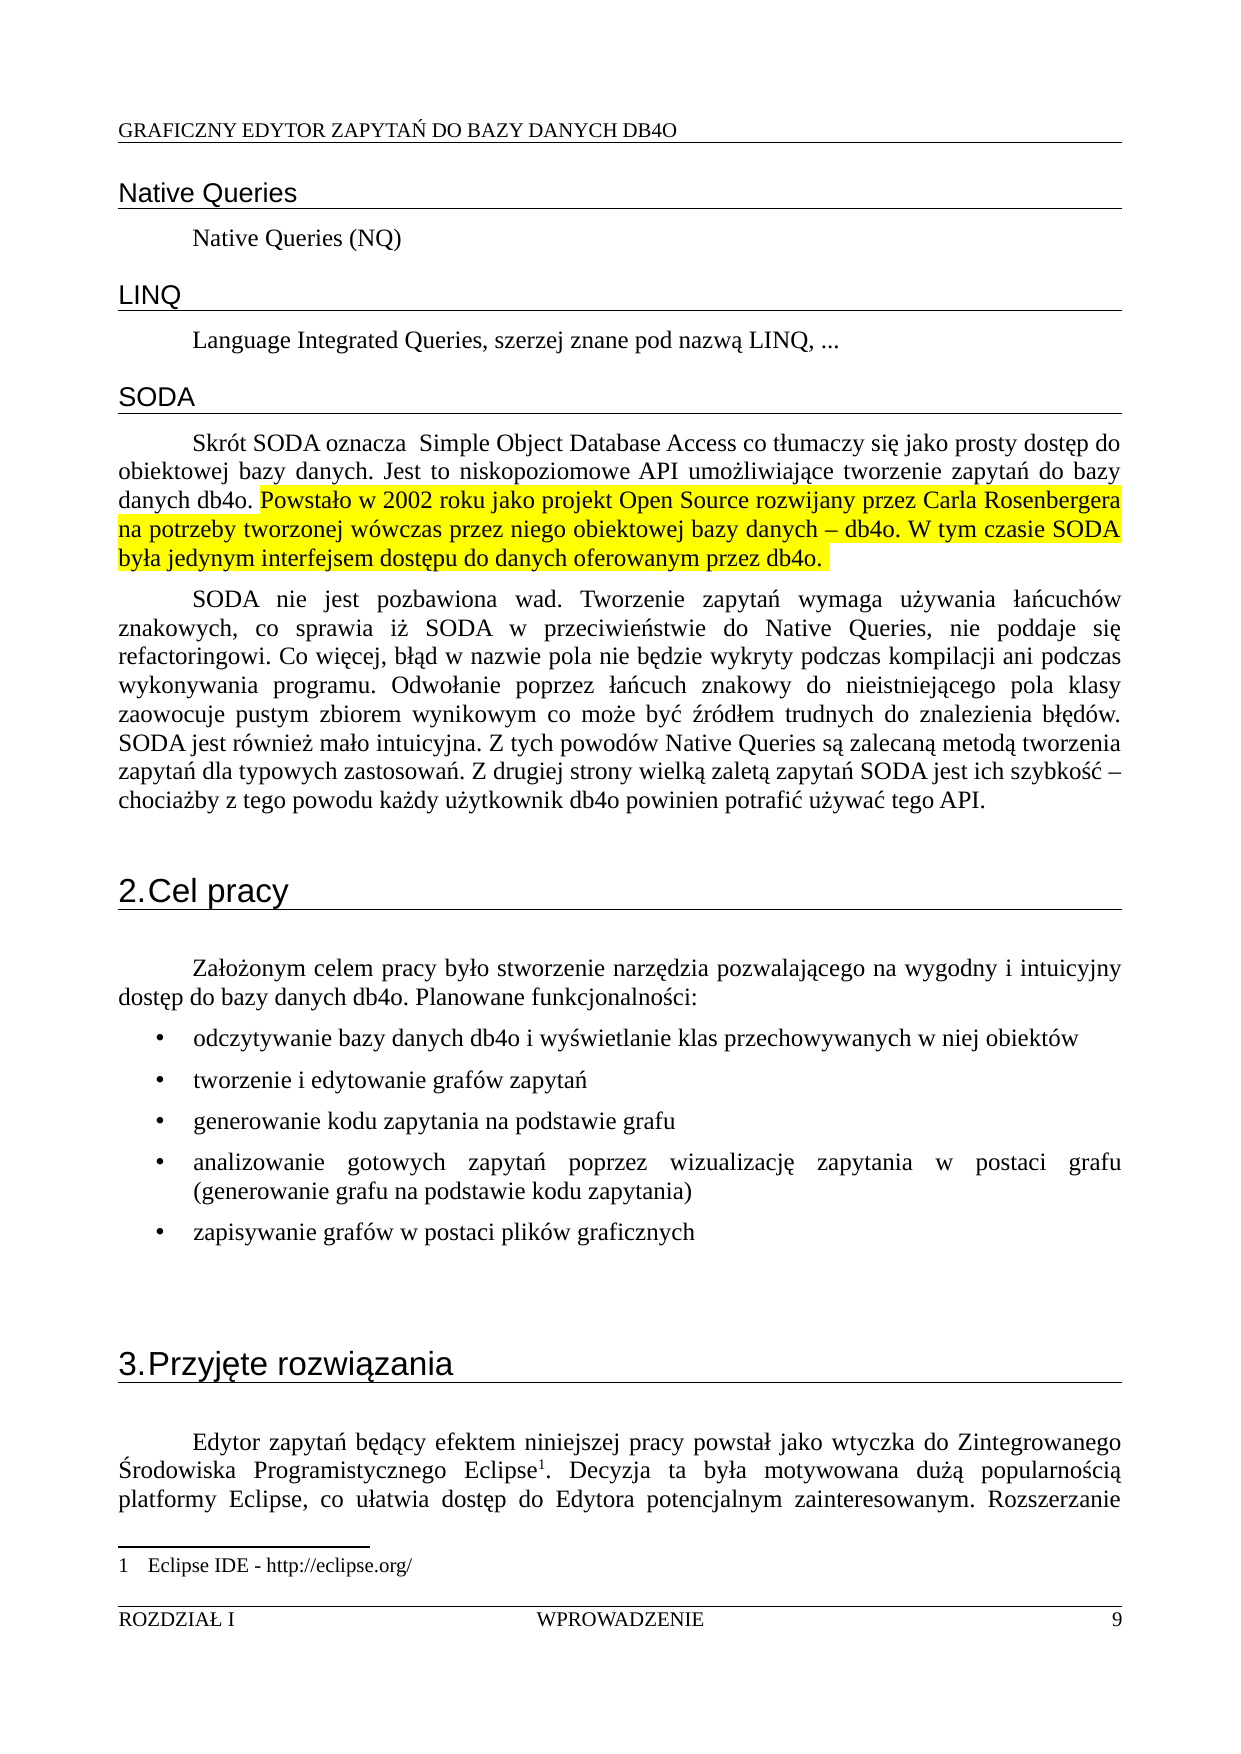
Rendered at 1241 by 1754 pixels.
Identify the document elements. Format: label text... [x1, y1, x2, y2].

subtitle Cel pracy [118, 871, 1122, 909]
list generowanie kodu zapytania na podstawie grafu [156, 1106, 1122, 1135]
text Skrót SODA oznacza Simple Object Database Access co tłumaczy się jako prosty dostęp do obiektowej bazy danych. Jest to niskopoziomowe API umożliwiające tworzenie zapytań do bazy danych db4o. Powstało w 2002 roku jako projekt Open Source rozwijany przez Carla Rosenbergera na potrzeby tworzonej wówczas przez niego obiektowej bazy danych – db4o. W tym czasie SODA była jedynym interfejsem dostępu do danych oferowanym przez db4o. [118, 428, 1122, 571]
list analizowanie gotowych zapytań poprzez wizualizację zapytania w postaci grafu (generowanie grafu na podstawie kodu zapytania) [156, 1147, 1122, 1205]
subtitle Przyjęte rozwiązania [118, 1344, 1122, 1382]
text Eclipse IDE - http://eclipse.org/ [118, 1553, 1122, 1577]
list tworzenie i edytowanie grafów zapytań [156, 1065, 1122, 1093]
subtitle Native Queries [118, 177, 1122, 208]
subtitle SODA [118, 381, 1122, 413]
text SODA nie jest pozbawiona wad. Tworzenie zapytań wymaga używania łańcuchów znakowych, co sprawia iż SODA w przeciwieństwie do Native Queries, nie poddaje się refactoringowi. Co więcej, błąd w nazwie pola nie będzie wykryty podczas kompilacji ani podczas wykonywania programu. Odwołanie poprzez łańcuch znakowy do nieistniejącego pola klasy zaowocuje pustym zbiorem wynikowym co może być źródłem trudnych do znalezienia błędów. SODA jest również mało intuicyjna. Z tych powodów Native Queries są zalecaną metodą tworzenia zapytań dla typowych zastosowań. Z drugiej strony wielką zaletą zapytań SODA jest ich szybkość – chociażby z tego powodu każdy użytkownik db4o powinien potrafić używać tego API. [118, 584, 1122, 814]
text Native Queries (NQ) [118, 223, 1122, 252]
text Założonym celem pracy było stworzenie narzędzia pozwalającego na wygodny i intuicyjny dostęp do bazy danych db4o. Planowane funkcjonalności: [118, 953, 1122, 1011]
list odczytywanie bazy danych db4o i wyświetlanie klas przechowywanych w niej obiektów [156, 1023, 1122, 1052]
text Edytor zapytań będący efektem niniejszej pracy powstał jako wtyczka do Zintegrowanego Środowiska Programistycznego Eclipse. Decyzja ta była motywowana dużą popularnością platformy Eclipse, co ułatwia dostęp do Edytora potencjalnym zainteresowanym. Rozszerzanie [118, 1427, 1122, 1513]
list zapisywanie grafów w postaci plików graficznych [156, 1217, 1122, 1246]
subtitle LINQ [118, 279, 1122, 310]
text Language Integrated Queries, szerzej znane pod nazwą LINQ, ... [118, 325, 1122, 354]
